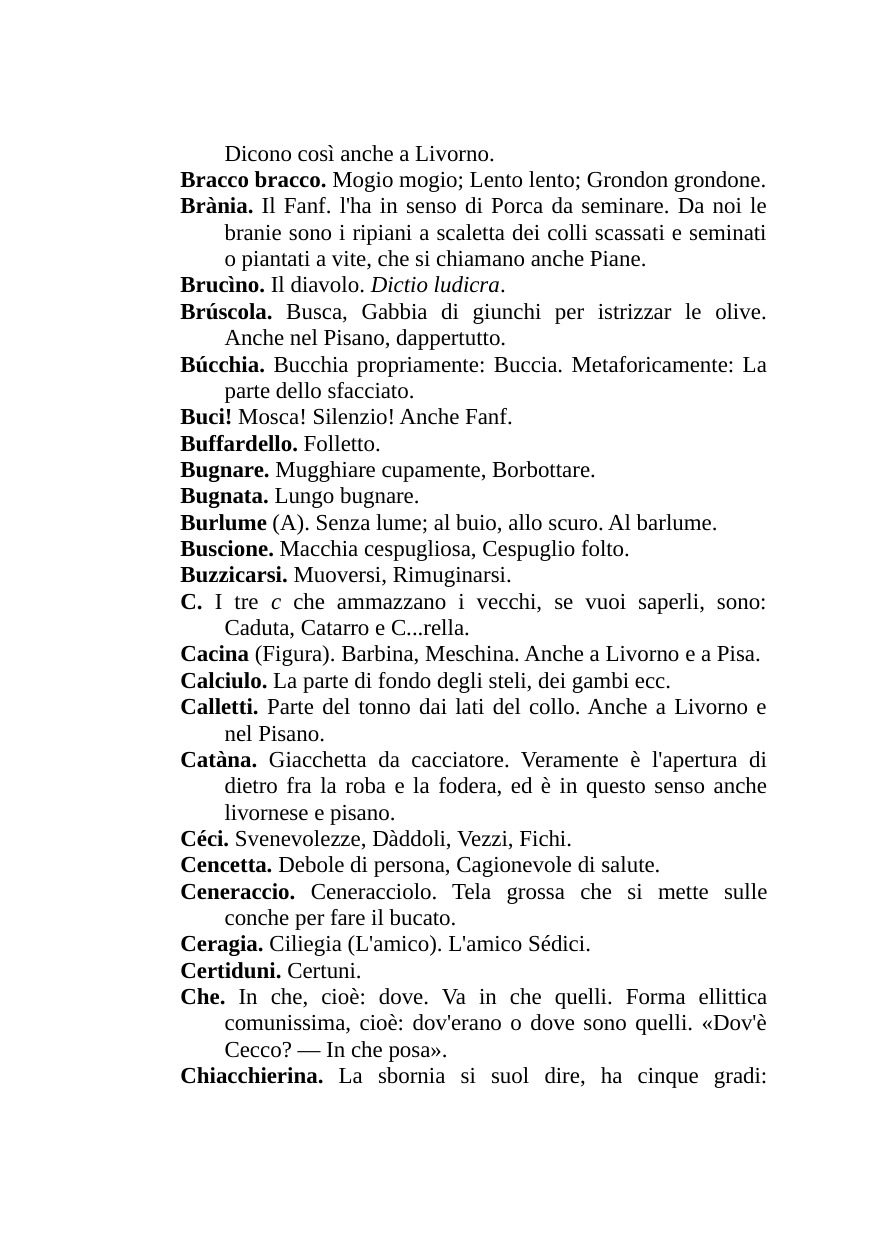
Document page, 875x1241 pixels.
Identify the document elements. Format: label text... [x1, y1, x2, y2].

text Buci! Mosca! Silenzio! Anche Fanf. [180, 403, 768, 430]
text Catàna. Giacchetta da cacciatore. Veramente è l'apertura di dietro fra la roba e la fodera, ed è in questo senso anche livornese e pisano. [180, 746, 768, 825]
text Ceneraccio. Ceneracciolo. Tela grossa che si mette sulle conche per fare il bucato. [180, 878, 768, 930]
text Calciulo. La parte di fondo degli steli, dei gambi ecc. [180, 667, 768, 693]
text C. I tre c che ammazzano i vecchi, se vuoi saperli, sono: Caduta, Catarro e C...rella. [180, 588, 768, 641]
text Búcchia. Bucchia propriamente: Buccia. Metaforicamente: La parte dello sfacciato. [180, 351, 768, 403]
text Certiduni. Certuni. [180, 957, 768, 983]
text Che. In che, cioè: dove. Va in che quelli. Forma ellittica comunissima, cioè: dov'erano o dove sono quelli. «Dov'è Cecco? — In che posa». [180, 983, 768, 1062]
text Chiacchierina. La sbornia si suol dire, ha cinque gradi: [180, 1062, 768, 1088]
text Bugnata. Lungo bugnare. [180, 482, 768, 509]
text Buffardello. Folletto. [180, 430, 768, 456]
text Calletti. Parte del tonno dai lati del collo. Anche a Livorno e nel Pisano. [180, 693, 768, 746]
text Buscione. Macchia cespugliosa, Cespuglio folto. [180, 535, 768, 561]
text Buzzicarsi. Muoversi, Rimuginarsi. [180, 561, 768, 588]
text Burlume (A). Senza lume; al buio, allo scuro. Al barlume. [180, 509, 768, 535]
text Céci. Svenevolezze, Dàddoli, Vezzi, Fichi. [180, 825, 768, 851]
text Brúscola. Busca, Gabbia di giunchi per istrizzar le olive. Anche nel Pisano, dappertutto. [180, 298, 768, 351]
text Dicono così anche a Livorno. [180, 140, 768, 166]
text Ceragia. Ciliegia (L'amico). L'amico Sédici. [180, 930, 768, 957]
text Cacina (Figura). Barbina, Meschina. Anche a Livorno e a Pisa. [180, 641, 768, 667]
text Bracco bracco. Mogio mogio; Lento lento; Grondon grondone. [180, 166, 768, 192]
text Cencetta. Debole di persona, Cagionevole di salute. [180, 851, 768, 878]
text Bugnare. Mugghiare cupamente, Borbottare. [180, 456, 768, 482]
text Brucìno. Il diavolo. Dictio ludicra. [180, 272, 768, 298]
text Brània. Il Fanf. l'ha in senso di Porca da seminare. Da noi le branie sono i ripiani a scaletta dei colli scassati e seminati o piantati a vite, che si chiamano anche Piane. [180, 192, 768, 272]
